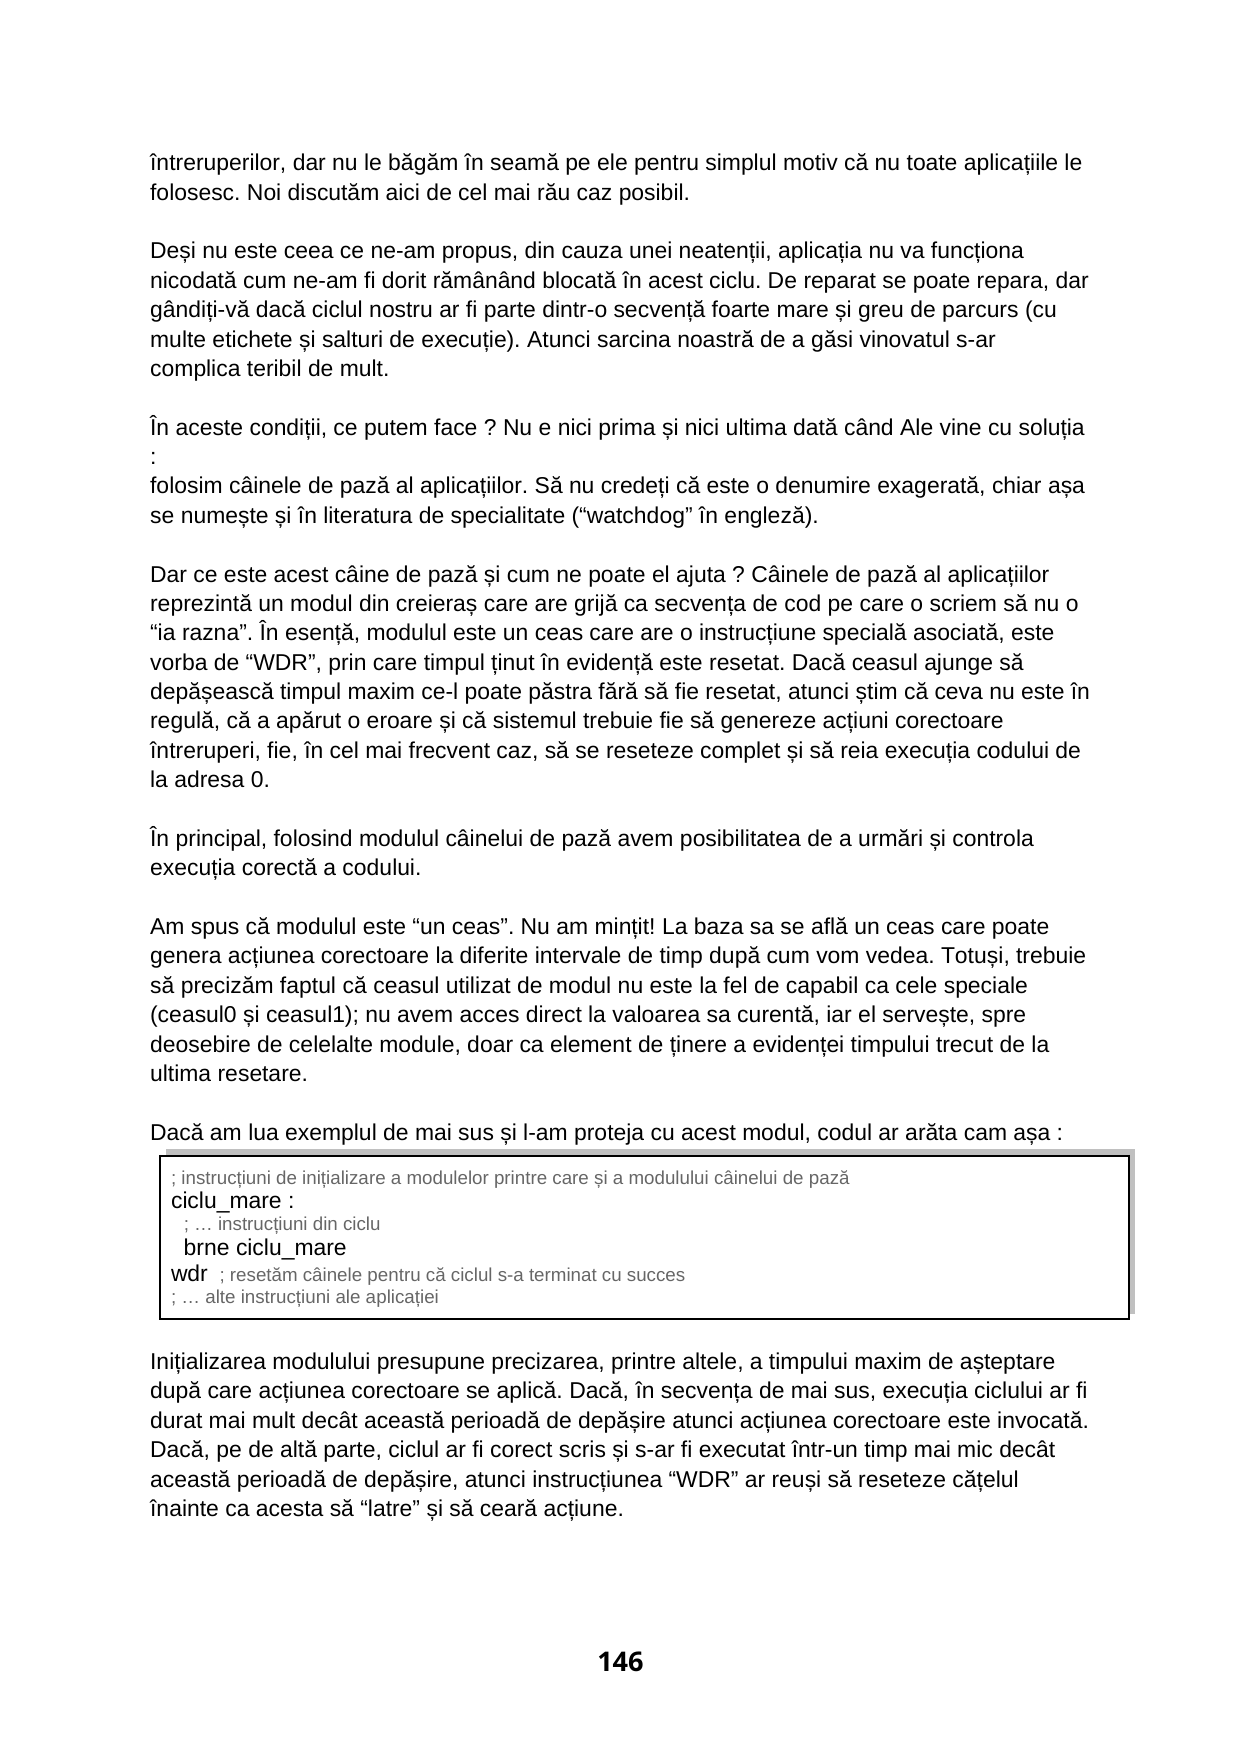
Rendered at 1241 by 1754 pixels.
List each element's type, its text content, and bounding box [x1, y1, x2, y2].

text întreruperilor, dar nu le băgăm în seamă pe ele pentru simplul motiv că nu toate aplicațiile le folosesc. Noi discutăm aici de cel mai rău caz posibil. [150, 150, 1091, 205]
text folosim câinele de pază al aplicațiilor. Să nu credeți că este o denumire exagerată, chiar așa se numește și în literatura de specialitate (“watchdog” în engleză). [150, 473, 1091, 528]
table_header ; instrucțiuni de inițializare a modulelor printre care și a modulului câinelui de pază ciclu_mare : ; … instrucțiuni din ciclu brne ciclu_mare wdr ; resetăm câinele pentru că ciclul s-a terminat cu succes ; … alte instrucțiuni ale aplicației [161, 1157, 1128, 1317]
text Dacă am lua exemplul de mai sus și l-am proteja cu acest modul, codul ar arăta cam așa : [150, 1119, 1091, 1145]
text Dar ce este acest câine de pază și cum ne poate el ajuta ? Câinele de pază al aplicațiilor reprezintă un modul din creieraș care are grijă ca secvența de cod pe care o scriem să nu o “ia razna”. În esență, modulul este un ceas care are o instrucțiune specială asociată, este vorba de “WDR”, prin care timpul ținut în evidență este resetat. Dacă ceasul ajunge să depășească timpul maxim ce-l poate păstra fără să fie resetat, atunci știm că ceva nu este în regulă, că a apărut o eroare și că sistemul trebuie fie să genereze acțiuni corectoare întreruperi, fie, în cel mai frecvent caz, să se reseteze complet și să reia execuția codului de la adresa 0. [150, 561, 1091, 792]
text În principal, folosind modulul câinelui de pază avem posibilitatea de a urmări și controla execuția corectă a codului. [150, 826, 1091, 881]
text În aceste condiții, ce putem face ? Nu e nici prima și nici ultima dată când Ale vine cu soluția : [150, 414, 1091, 469]
text Deși nu este ceea ce ne-am propus, din cauza unei neatenții, aplicația nu va funcționa nicodată cum ne-am fi dorit rămânând blocată în acest ciclu. De reparat se poate repara, dar gândiți-vă dacă ciclul nostru ar fi parte dintr-o secvență foarte mare și greu de parcurs (cu multe etichete și salturi de execuție). Atunci sarcina noastră de a găsi vinovatul s-ar complica teribil de mult. [150, 238, 1091, 381]
text Am spus că modulul este “un ceas”. Nu am mințit! La baza sa se află un ceas care poate genera acțiunea corectoare la diferite intervale de timp după cum vom vedea. Totuși, trebuie să precizăm faptul că ceasul utilizat de modul nu este la fel de capabil ca cele speciale (ceasul0 și ceasul1); nu avem acces direct la valoarea sa curentă, iar el servește, spre deosebire de celelalte module, doar ca element de ținere a evidenței timpului trecut de la ultima resetare. [150, 914, 1091, 1086]
text Inițializarea modulului presupune precizarea, printre altele, a timpului maxim de așteptare după care acțiunea corectoare se aplică. Dacă, în secvența de mai sus, execuția ciclului ar fi durat mai mult decât această perioadă de depășire atunci acțiunea corectoare este invocată. Dacă, pe de altă parte, ciclul ar fi corect scris și s-ar fi executat într-un timp mai mic decât această perioadă de depășire, atunci instrucțiunea “WDR” ar reuși să reseteze cățelul înainte ca acesta să “latre” și să ceară acțiune. [150, 1349, 1091, 1521]
